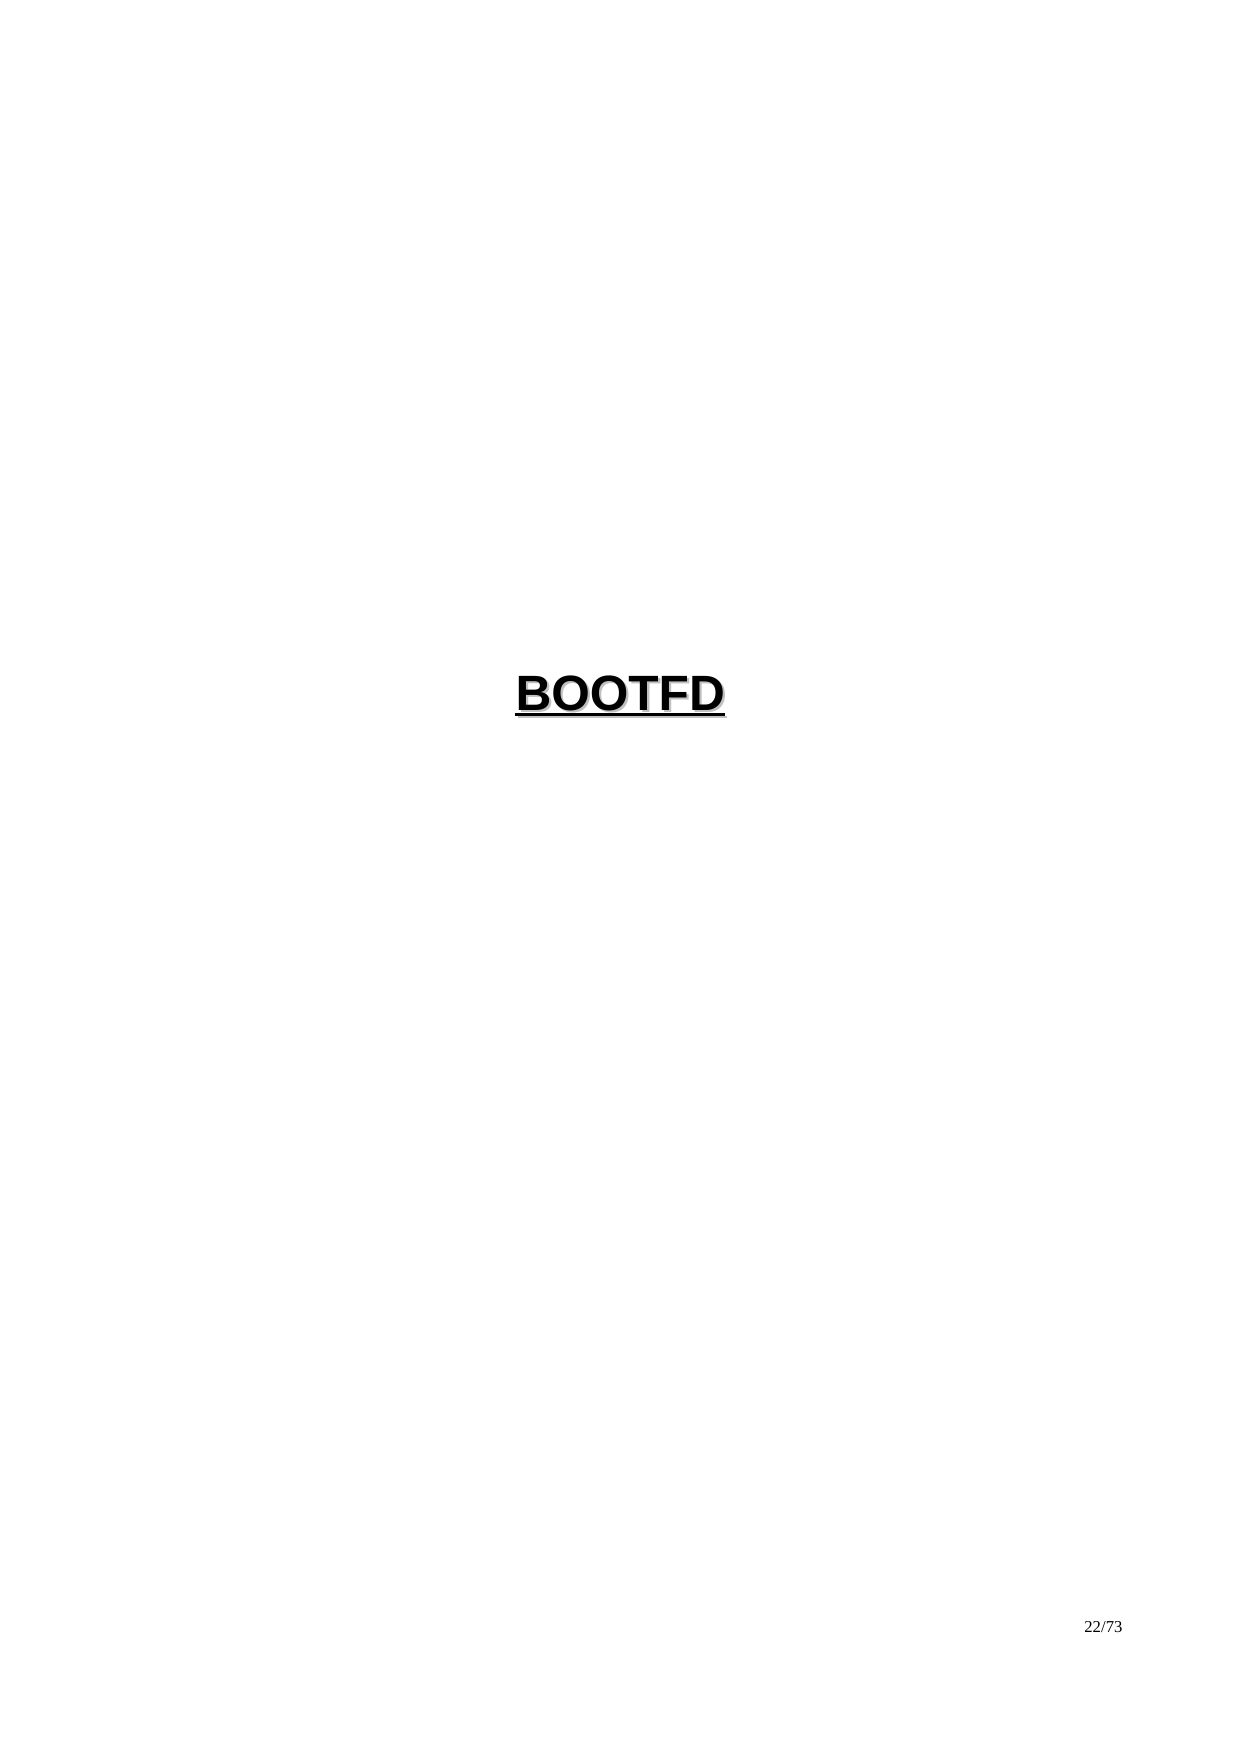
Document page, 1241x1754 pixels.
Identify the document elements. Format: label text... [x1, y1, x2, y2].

subtitle BOOTFD [118, 664, 1122, 721]
